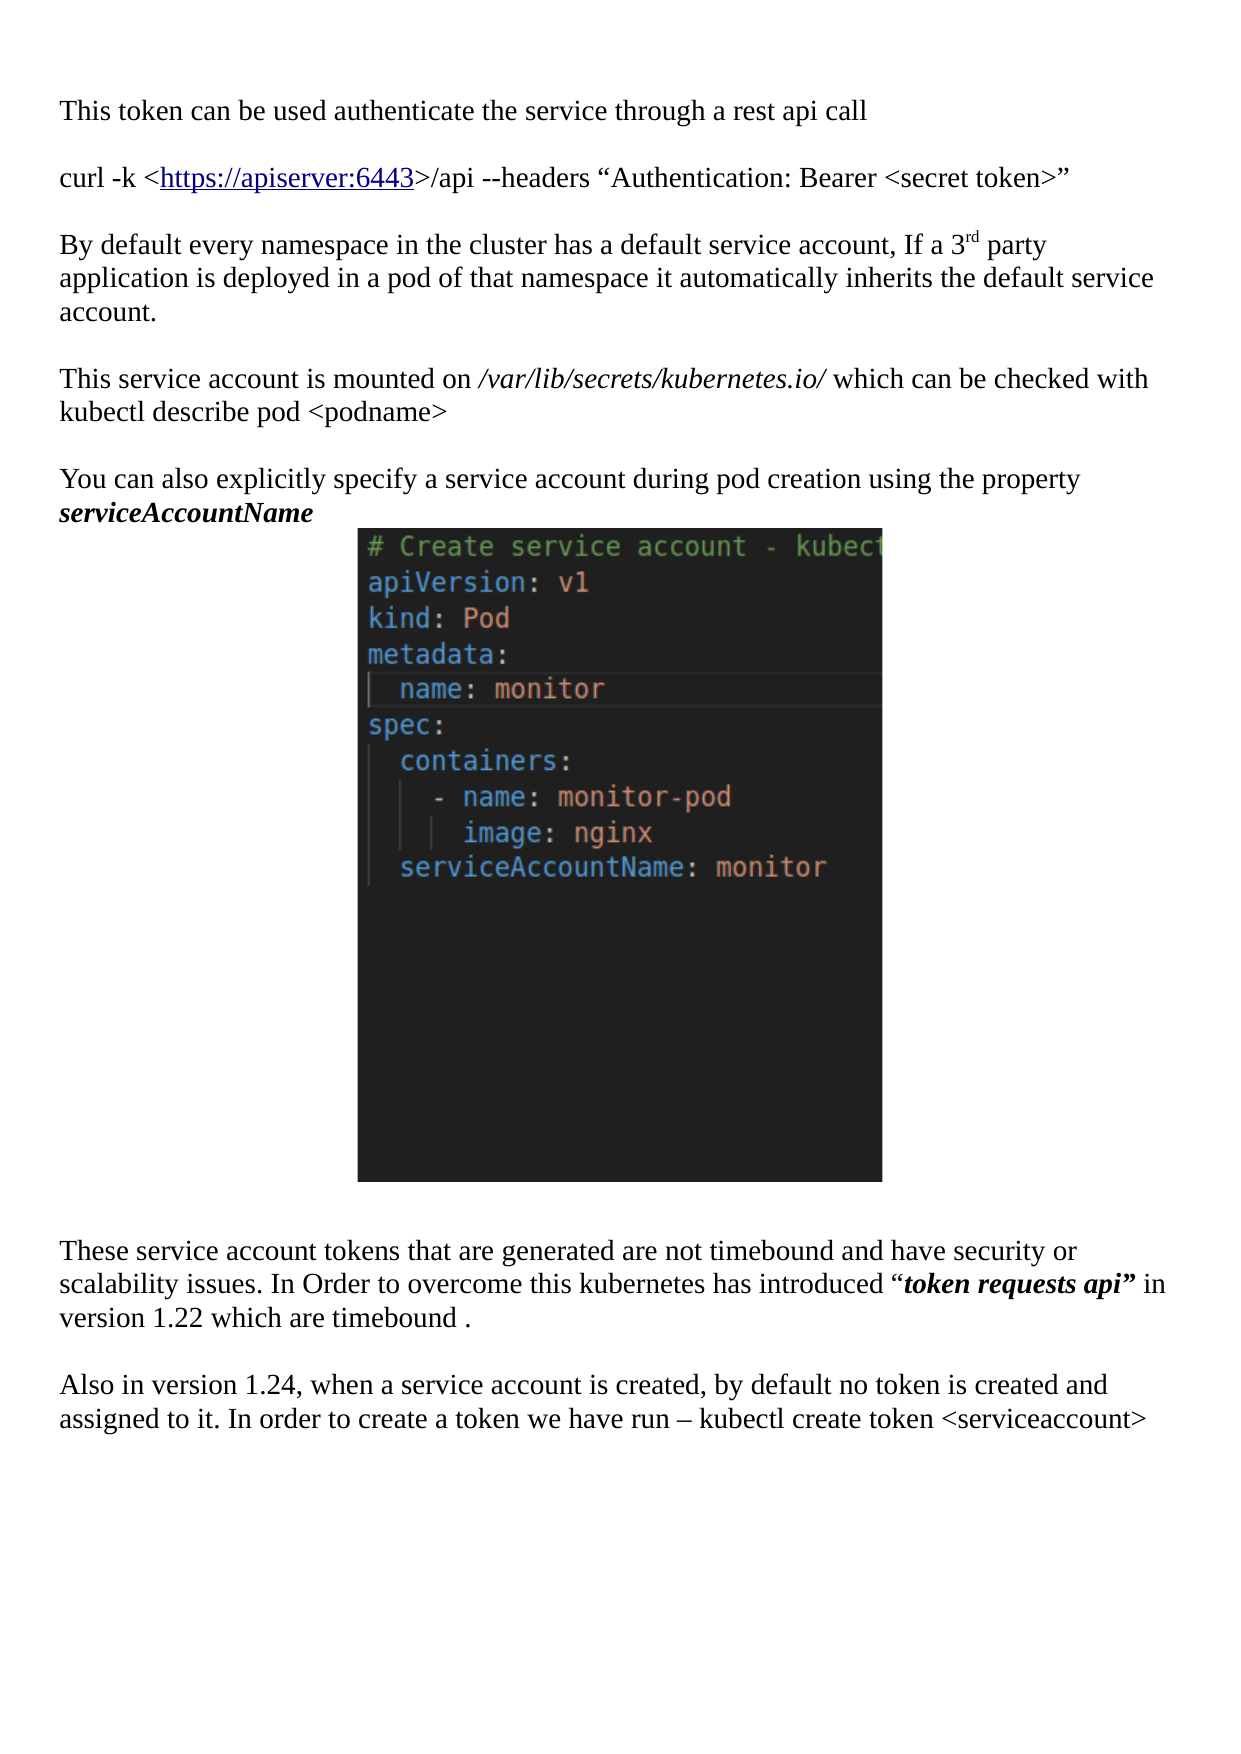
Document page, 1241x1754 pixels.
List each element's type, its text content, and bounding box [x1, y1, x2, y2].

text This service account is mounted on /var/lib/secrets/kubernetes.io/ which can be checked with [59, 361, 1181, 394]
text serviceAccountName [59, 495, 1181, 529]
text This token can be used authenticate the service through a rest api call [59, 93, 1181, 126]
text Also in version 1.24, when a service account is created, by default no token is created and assigned to it. In order to create a token we have run – kubectl create token <serviceaccount> [59, 1367, 1181, 1434]
text By default every namespace in the cluster has a default service account, If a 3rd party application is deployed in a pod of that namespace it automatically inherits the default service account. [59, 227, 1181, 327]
text These service account tokens that are generated are not timebound and have security or scalability issues. In Order to overcome this kubernetes has introduced “token requests api” in version 1.22 which are timebound . [59, 1233, 1181, 1334]
text You can also explicitly specify a service account during pod creation using the property [59, 462, 1181, 495]
picture [357, 528, 883, 1182]
text kubectl describe pod <podname> [59, 394, 1181, 428]
text curl -k <https://apiserver:6443>/api --headers “Authentication: Bearer <secret token>” [59, 160, 1181, 193]
